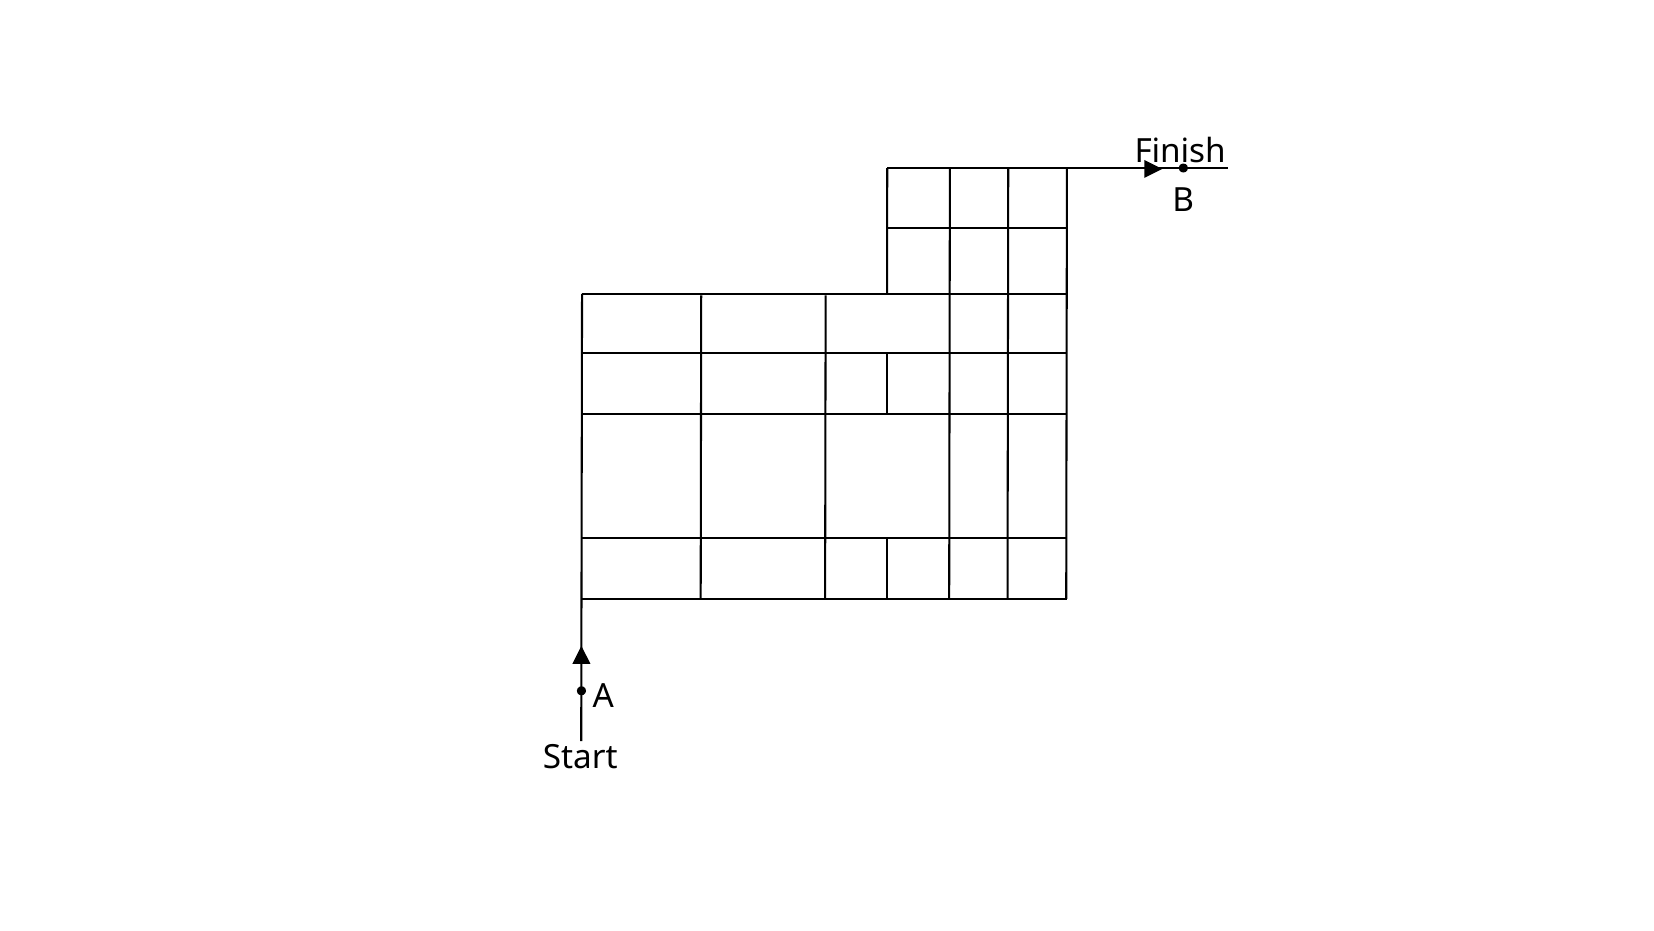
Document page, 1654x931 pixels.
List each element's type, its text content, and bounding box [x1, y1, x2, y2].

text_box B [1157, 174, 1211, 222]
text_box Finish [1119, 119, 1244, 174]
text_box [572, 645, 591, 664]
text_box Start [528, 725, 642, 780]
text_box A [577, 664, 633, 719]
